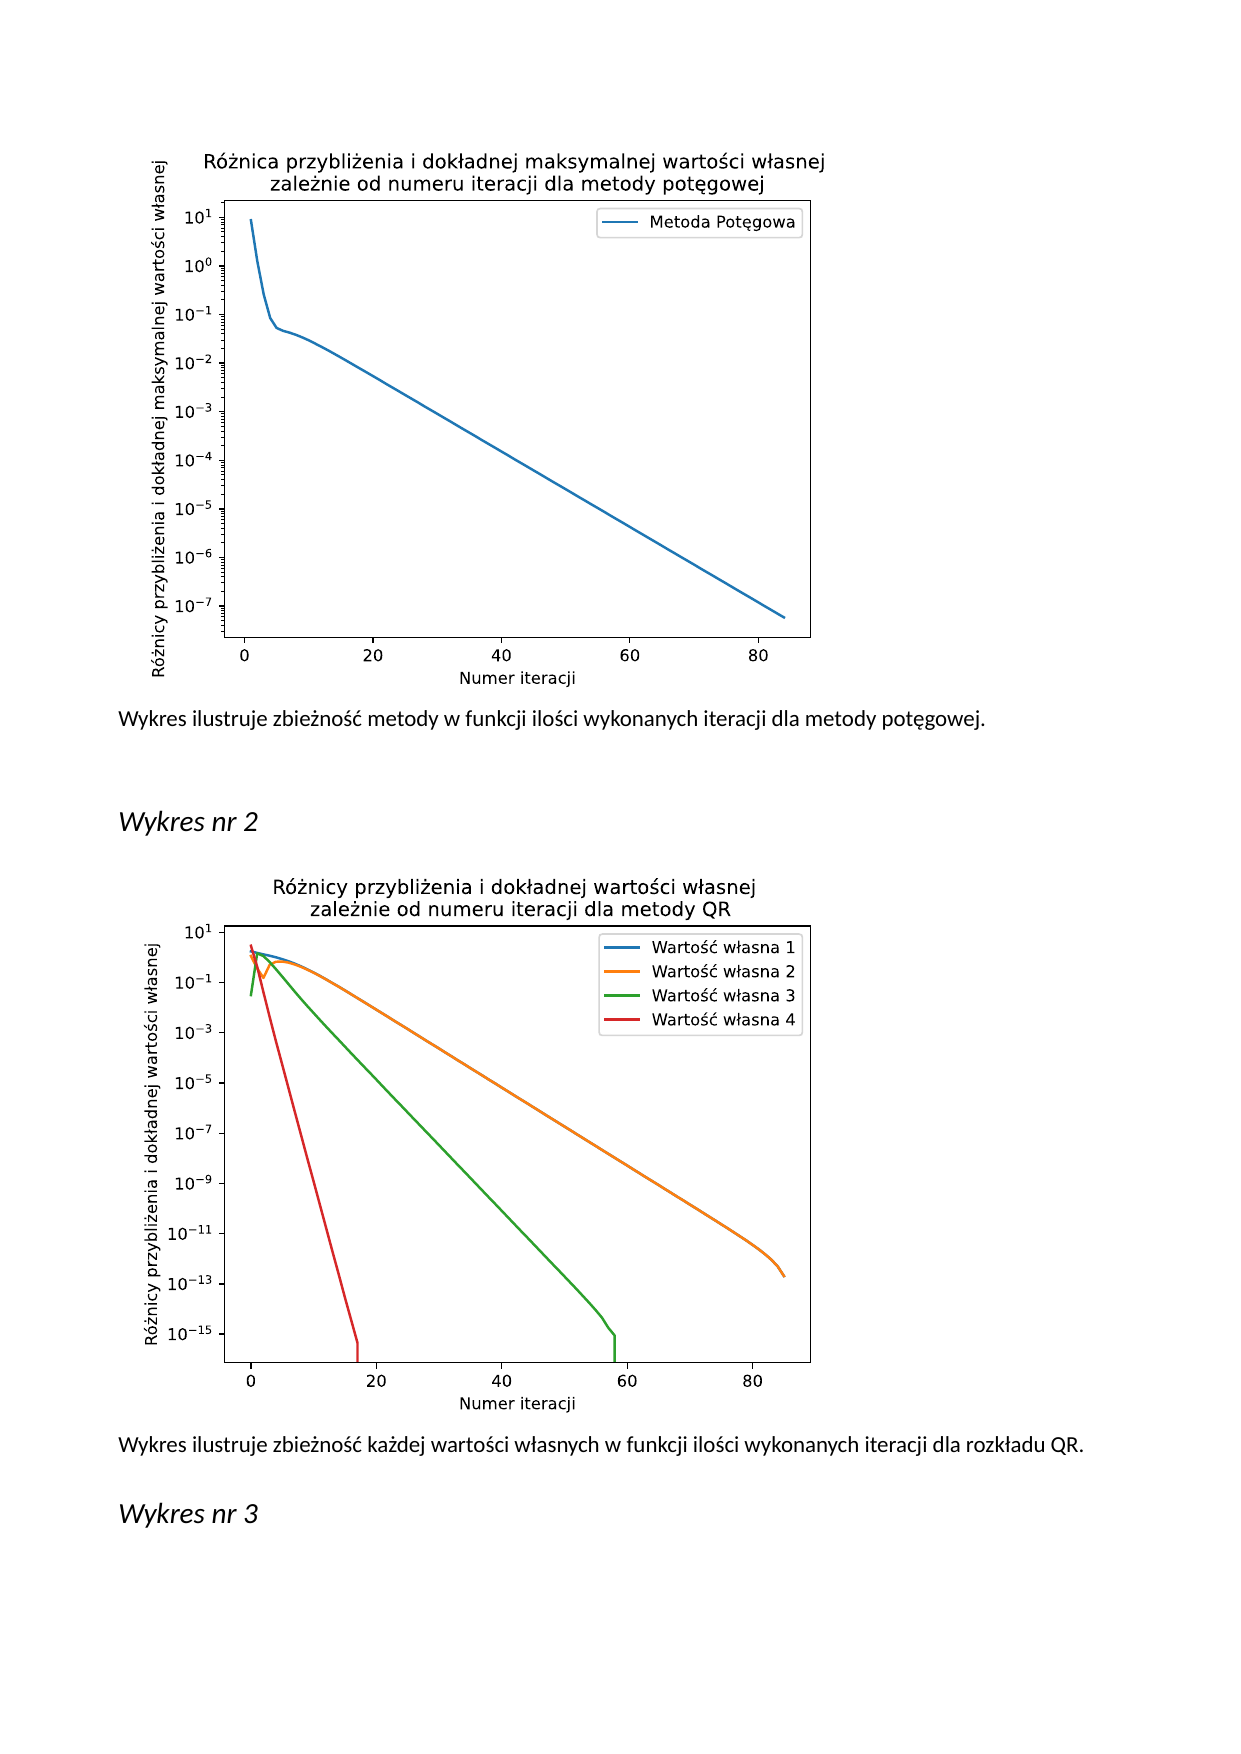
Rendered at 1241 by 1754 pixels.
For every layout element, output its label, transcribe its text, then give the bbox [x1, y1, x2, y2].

text Wykres ilustruje zbieżność każdej wartości własnych w funkcji ilości wykonanych iteracji dla rozkładu QR. [118, 844, 1122, 1458]
text Wykres ilustruje zbieżność metody w funkcji ilości wykonanych iteracji dla metody potęgowej. [118, 118, 1122, 732]
text Wykres nr 3 [118, 1495, 1122, 1531]
text Wykres nr 2 [118, 803, 1122, 838]
